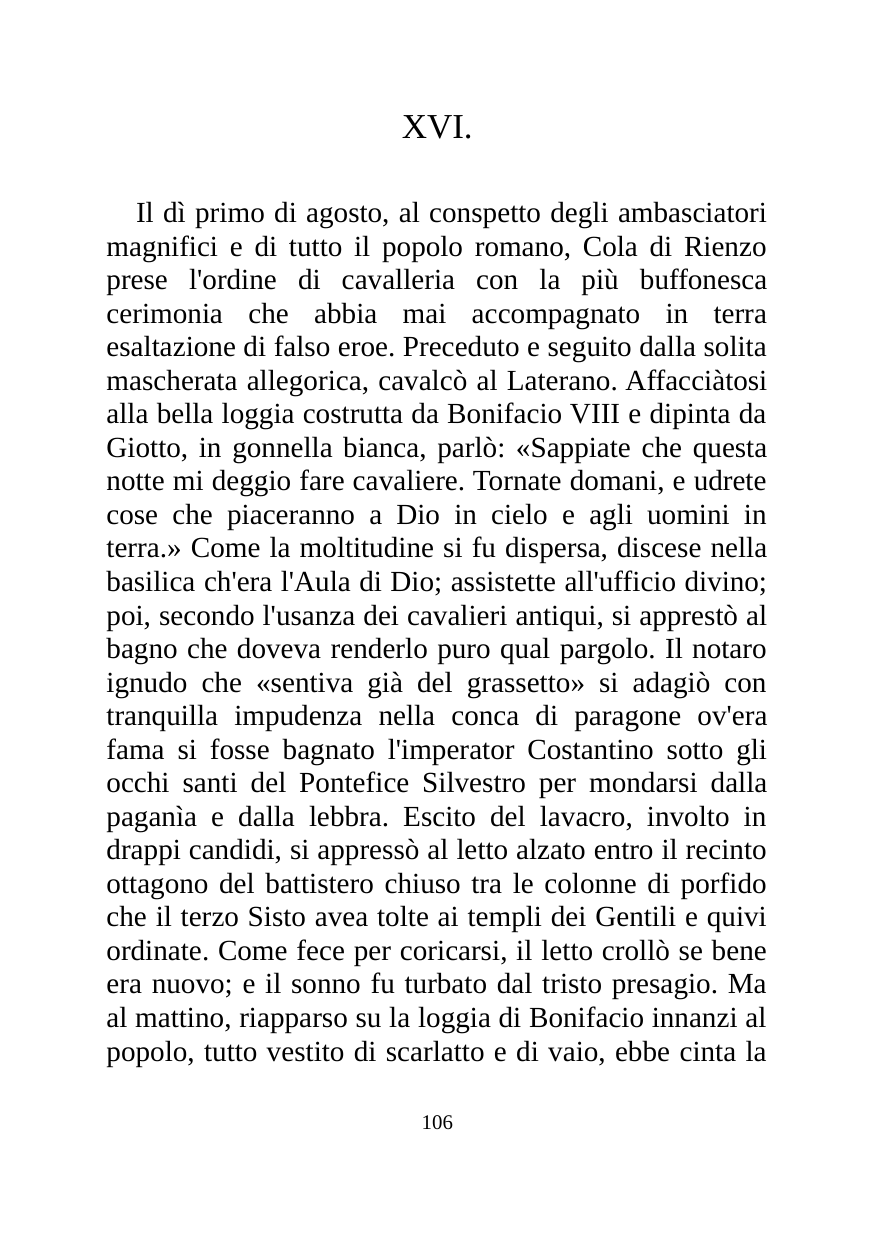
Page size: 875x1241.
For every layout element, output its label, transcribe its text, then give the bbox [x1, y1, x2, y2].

text Il dì primo di agosto, al conspetto degli ambasciatori magnifici e di tutto il popolo romano, Cola di Rienzo prese l'ordine di cavalleria con la più buffonesca cerimonia che abbia mai accompagnato in terra esaltazione di falso eroe. Preceduto e seguito dalla solita mascherata allegorica, cavalcò al Laterano. Affacciàtosi alla bella loggia costrutta da Bonifacio VIII e dipinta da Giotto, in gonnella bianca, parlò: «Sappiate che questa notte mi deggio fare cavaliere. Tornate domani, e udrete cose che piaceranno a Dio in cielo e agli uomini in terra.» Come la moltitudine si fu dispersa, discese nella basilica ch'era l'Aula di Dio; assistette all'ufficio divino; poi, secondo l'usanza dei cavalieri antiqui, si apprestò al bagno che doveva renderlo puro qual pargolo. Il notaro ignudo che «sentiva già del grassetto» si adagiò con tranquilla impudenza nella conca di paragone ov'era fama si fosse bagnato l'imperator Costantino sotto gli occhi santi del Pontefice Silvestro per mondarsi dalla paganìa e dalla lebbra. Escito del lavacro, involto in drappi candidi, si appressò al letto alzato entro il recinto ottagono del battistero chiuso tra le colonne di porfido che il terzo Sisto avea tolte ai templi dei Gentili e quivi ordinate. Come fece per coricarsi, il letto crollò se bene era nuovo; e il sonno fu turbato dal tristo presagio. Ma al mattino, riapparso su la loggia di Bonifacio innanzi al popolo, tutto vestito di scarlatto e di vaio, ebbe cinta la [106, 195, 768, 1067]
subtitle XVI. [106, 106, 768, 146]
